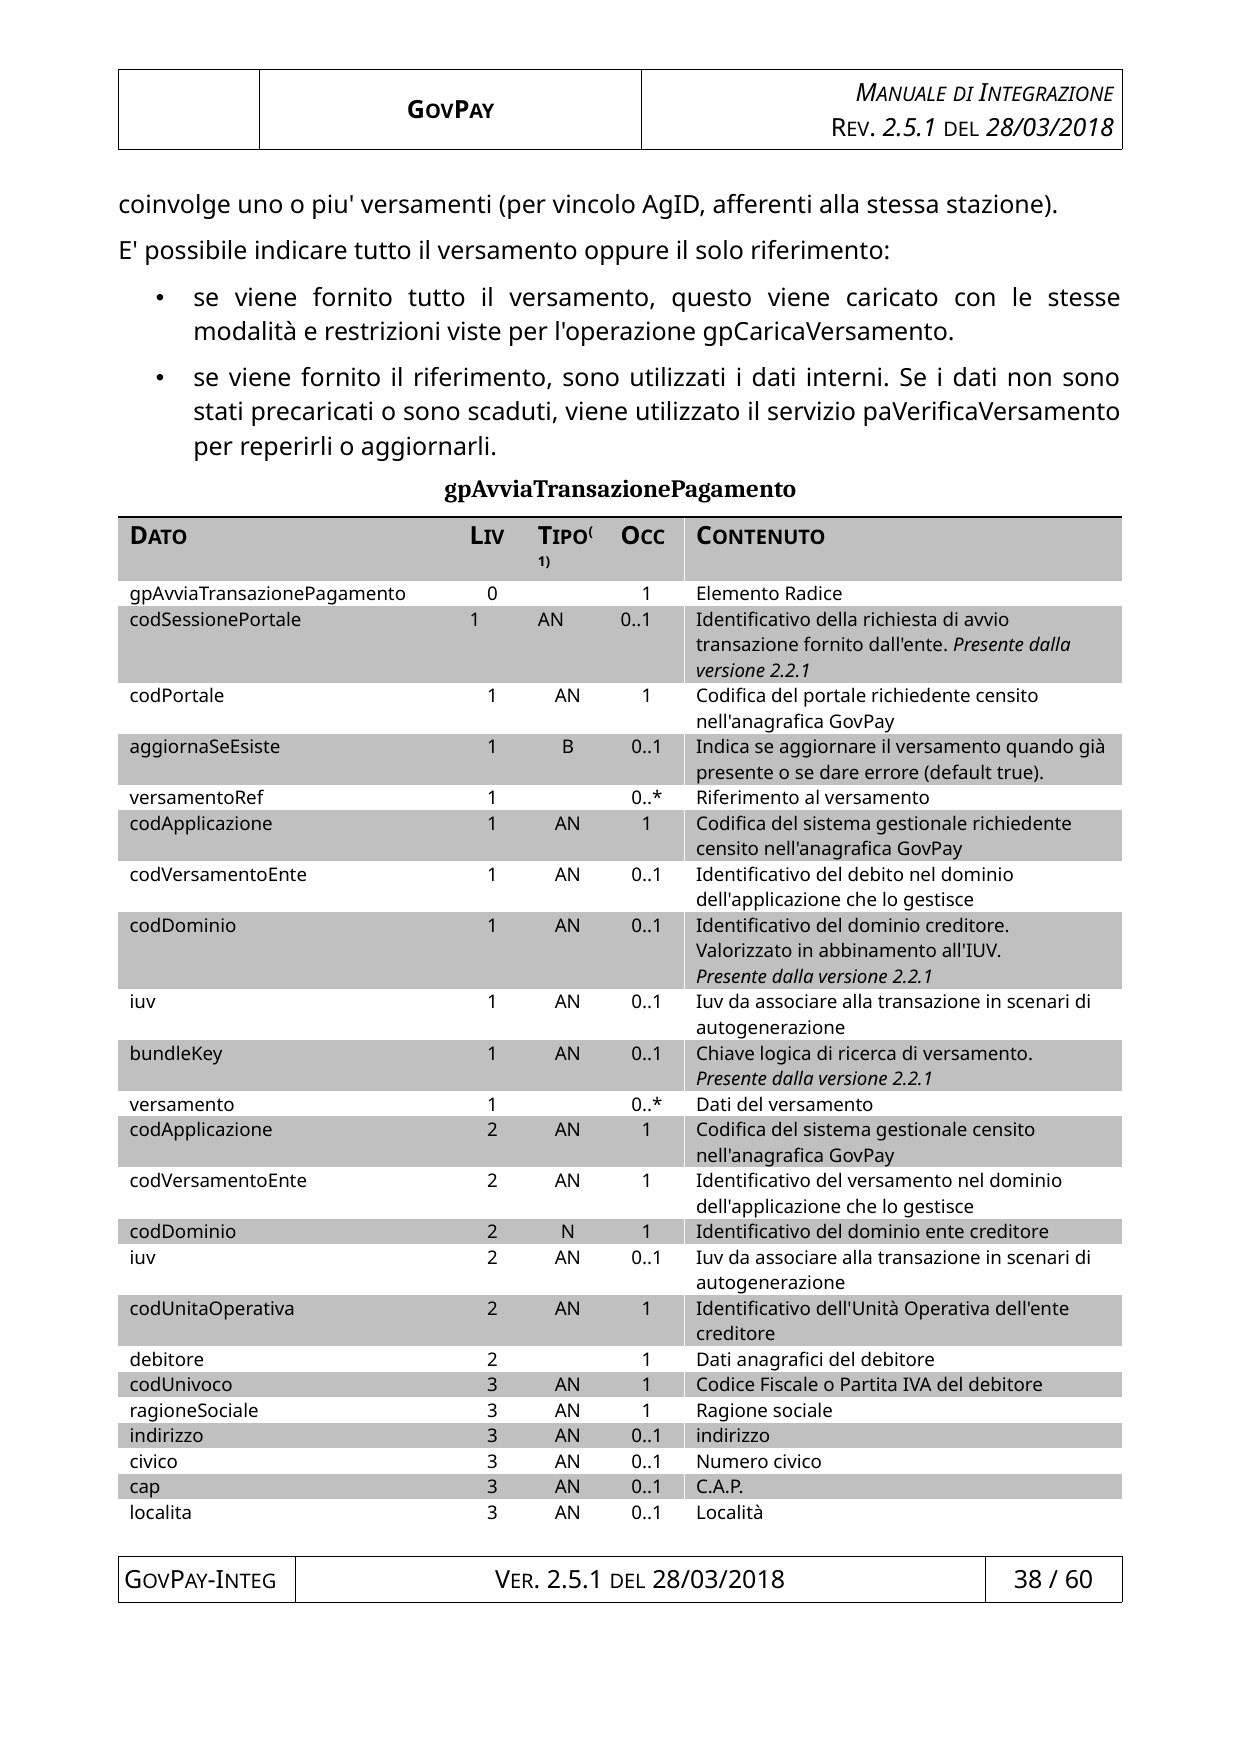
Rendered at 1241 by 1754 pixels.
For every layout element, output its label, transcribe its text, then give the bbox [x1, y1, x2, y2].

table_cell Codifica del sistema gestionale censito nell'anagrafica GovPay [685, 1116, 1122, 1167]
table_cell AN [526, 606, 609, 683]
table_cell 1 [609, 581, 684, 606]
table_cell codDominio [118, 912, 458, 989]
table_cell Identificativo della richiesta di avvio transazione fornito dall'ente. Presente dalla versione 2.2.1 [685, 606, 1122, 683]
table_cell iuv [118, 1244, 458, 1295]
table_cell 3 [458, 1397, 526, 1423]
table_cell 1 [458, 912, 526, 989]
text E' possibile indicare tutto il versamento oppure il solo riferimento: [118, 233, 1122, 267]
table_cell 1 [609, 1397, 684, 1423]
table_cell Liv [458, 518, 526, 581]
table_cell 0..1 [609, 734, 684, 785]
table_cell codVersamentoEnte [118, 861, 458, 912]
table_cell Dato [118, 518, 458, 581]
table_cell gpAvviaTransazionePagamento [118, 581, 458, 606]
table_cell 1 [458, 989, 526, 1040]
table_cell Identificativo del versamento nel dominio dell'applicazione che lo gestisce [685, 1168, 1122, 1218]
table_cell Occ [609, 518, 684, 581]
table_cell [526, 1346, 609, 1372]
table_cell AN [526, 989, 609, 1040]
table_cell AN [526, 1116, 609, 1167]
table_cell 1 [458, 734, 526, 785]
table_cell Chiave logica di ricerca di versamento. Presente dalla versione 2.2.1 [685, 1040, 1122, 1091]
table_cell 1 [458, 1040, 526, 1091]
table_cell C.A.P. [685, 1474, 1122, 1499]
table_cell 2 [458, 1295, 526, 1346]
table_cell 3 [458, 1423, 526, 1448]
table_cell 0..1 [609, 861, 684, 912]
table_cell Tipo(1) [526, 518, 609, 581]
table_cell B [526, 734, 609, 785]
table_cell AN [526, 1397, 609, 1423]
table_cell 1 [609, 1116, 684, 1167]
table_cell 2 [458, 1116, 526, 1167]
table_cell indirizzo [118, 1423, 458, 1448]
table_cell indirizzo [685, 1423, 1122, 1448]
table_cell AN [526, 1499, 609, 1525]
table_cell 0..1 [609, 1040, 684, 1091]
table_header gpAvviaTransazionePagamento [118, 475, 1122, 516]
table_cell 0..1 [609, 1244, 684, 1295]
table_cell 0..1 [609, 606, 684, 683]
table_cell codPortale [118, 683, 458, 734]
table_cell 0..* [609, 1091, 684, 1116]
table_cell AN [526, 1474, 609, 1499]
table_cell 1 [458, 810, 526, 861]
table_cell Elemento Radice [685, 581, 1122, 606]
table_cell Contenuto [685, 518, 1122, 581]
table_cell 0..1 [609, 1448, 684, 1474]
table_cell Dati anagrafici del debitore [685, 1346, 1122, 1372]
table_cell codUnivoco [118, 1372, 458, 1397]
table_cell localita [118, 1499, 458, 1525]
table_cell aggiornaSeEsiste [118, 734, 458, 785]
table_cell [526, 1091, 609, 1116]
table_cell Codice Fiscale o Partita IVA del debitore [685, 1372, 1122, 1397]
table_cell AN [526, 1168, 609, 1218]
table_cell 0..1 [609, 989, 684, 1040]
table_cell 0..1 [609, 912, 684, 989]
table_cell 3 [458, 1448, 526, 1474]
table_cell codApplicazione [118, 810, 458, 861]
table_cell 1 [609, 810, 684, 861]
table_cell 0..1 [609, 1499, 684, 1525]
table_cell 2 [458, 1219, 526, 1244]
table_cell versamentoRef [118, 785, 458, 810]
table_cell 2 [458, 1346, 526, 1372]
table_cell 0..* [609, 785, 684, 810]
table_cell Identificativo del dominio creditore. Valorizzato in abbinamento all'IUV. Presente dalla versione 2.2.1 [685, 912, 1122, 989]
table_cell ragioneSociale [118, 1397, 458, 1423]
table_cell 1 [609, 1372, 684, 1397]
list se viene fornito tutto il versamento, questo viene caricato con le stesse modalità e restrizioni viste per l'operazione gpCaricaVersamento. [156, 279, 1122, 347]
table_cell Riferimento al versamento [685, 785, 1122, 810]
table_cell debitore [118, 1346, 458, 1372]
table_cell versamento [118, 1091, 458, 1116]
table_cell codApplicazione [118, 1116, 458, 1167]
table_cell Identificativo del debito nel dominio dell'applicazione che lo gestisce [685, 861, 1122, 912]
table_cell Dati del versamento [685, 1091, 1122, 1116]
table_cell 3 [458, 1499, 526, 1525]
table_cell 1 [458, 861, 526, 912]
table_cell cap [118, 1474, 458, 1499]
table_cell codUnitaOperativa [118, 1295, 458, 1346]
table_cell Identificativo dell'Unità Operativa dell'ente creditore [685, 1295, 1122, 1346]
table_cell 0..1 [609, 1423, 684, 1448]
table_cell 1 [458, 785, 526, 810]
table_cell AN [526, 1295, 609, 1346]
table_cell AN [526, 1423, 609, 1448]
table_cell AN [526, 912, 609, 989]
table_cell 1 [609, 683, 684, 734]
table_cell 1 [609, 1219, 684, 1244]
table_cell [526, 785, 609, 810]
table_cell codDominio [118, 1219, 458, 1244]
table_cell 3 [458, 1474, 526, 1499]
list se viene fornito il riferimento, sono utilizzati i dati interni. Se i dati non sono stati precaricati o sono scaduti, viene utilizzato il servizio paVerificaVersamento per reperirli o aggiornarli. [156, 360, 1122, 462]
table_cell 1 [609, 1346, 684, 1372]
table_cell Iuv da associare alla transazione in scenari di autogenerazione [685, 989, 1122, 1040]
table_cell Indica se aggiornare il versamento quando già presente o se dare errore (default true). [685, 734, 1122, 785]
table_cell AN [526, 683, 609, 734]
table_cell 3 [458, 1372, 526, 1397]
table_cell Numero civico [685, 1448, 1122, 1474]
table_cell AN [526, 1244, 609, 1295]
table_cell Iuv da associare alla transazione in scenari di autogenerazione [685, 1244, 1122, 1295]
table_cell Località [685, 1499, 1122, 1525]
table_cell 1 [458, 1091, 526, 1116]
table_cell iuv [118, 989, 458, 1040]
text coinvolge uno o piu' versamenti (per vincolo AgID, afferenti alla stessa stazione). [118, 186, 1122, 220]
table_cell 0..1 [609, 1474, 684, 1499]
table_cell Codifica del sistema gestionale richiedente censito nell'anagrafica GovPay [685, 810, 1122, 861]
table_cell AN [526, 861, 609, 912]
table_cell AN [526, 1448, 609, 1474]
table_cell Identificativo del dominio ente creditore [685, 1219, 1122, 1244]
table_cell 1 [458, 683, 526, 734]
table_cell Ragione sociale [685, 1397, 1122, 1423]
table_cell 2 [458, 1168, 526, 1218]
table_cell AN [526, 1372, 609, 1397]
table_cell AN [526, 810, 609, 861]
table_cell codVersamentoEnte [118, 1168, 458, 1218]
table_cell [526, 581, 609, 606]
table_cell codSessionePortale [118, 606, 458, 683]
table_cell 1 [609, 1168, 684, 1218]
table_cell bundleKey [118, 1040, 458, 1091]
table_cell Codifica del portale richiedente censito nell'anagrafica GovPay [685, 683, 1122, 734]
table_cell N [526, 1219, 609, 1244]
table_cell civico [118, 1448, 458, 1474]
table_cell AN [526, 1040, 609, 1091]
table_cell 0 [458, 581, 526, 606]
table_cell 2 [458, 1244, 526, 1295]
table_cell 1 [458, 606, 526, 683]
table_cell 1 [609, 1295, 684, 1346]
